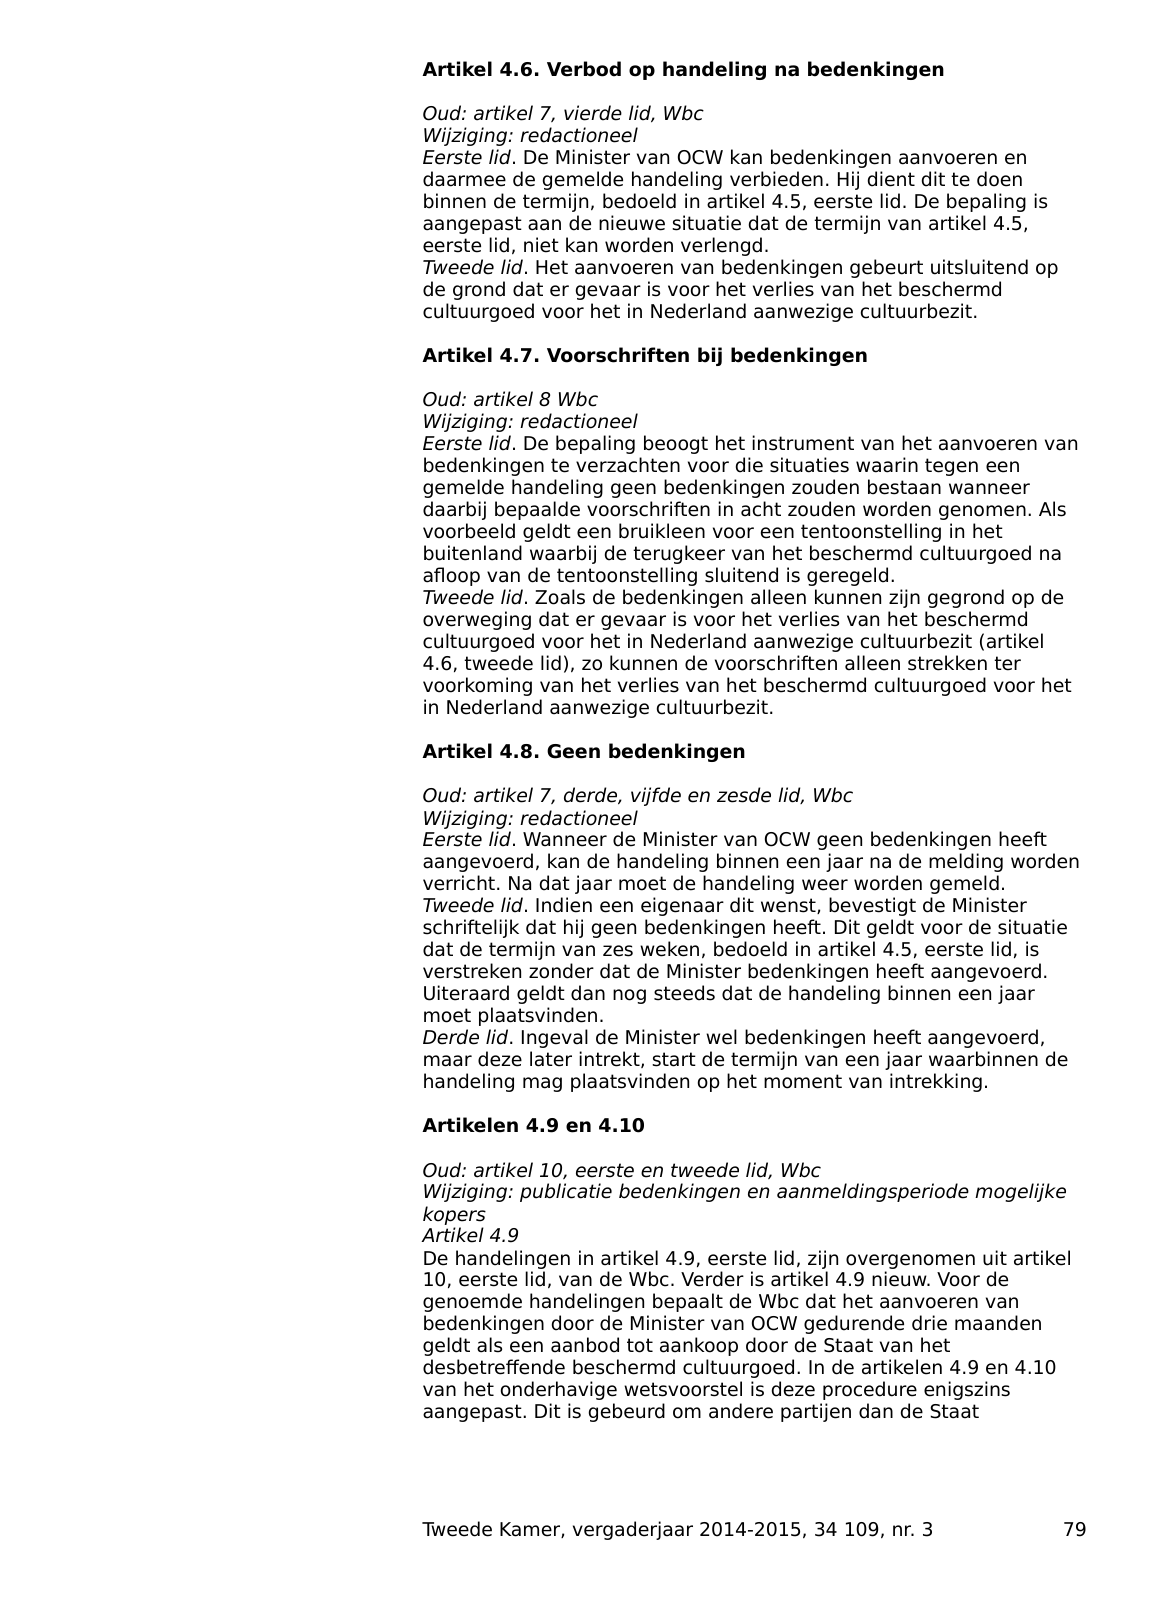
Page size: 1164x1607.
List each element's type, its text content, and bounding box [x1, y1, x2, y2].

subtitle Artikel 4.6. Verbod op handeling na bedenkingen [422, 59, 1087, 81]
text Oud: artikel 10, eerste en tweede lid, Wbc [422, 1159, 1087, 1181]
text Oud: artikel 7, vierde lid, Wbc [422, 103, 1087, 125]
text Oud: artikel 7, derde, vijfde en zesde lid, Wbc [422, 785, 1087, 807]
text Derde lid. Ingeval de Minister wel bedenkingen heeft aangevoerd, maar deze later intrekt, start de termijn van een jaar waarbinnen de handeling mag plaatsvinden op het moment van intrekking. [422, 1027, 1087, 1093]
text Wijziging: redactioneel [422, 411, 1087, 433]
text Tweede lid. Het aanvoeren van bedenkingen gebeurt uitsluitend op de grond dat er gevaar is voor het verlies van het beschermd cultuurgoed voor het in Nederland aanwezige cultuurbezit. [422, 257, 1087, 323]
text Artikel 4.9 [422, 1225, 1087, 1247]
text De handelingen in artikel 4.9, eerste lid, zijn overgenomen uit artikel 10, eerste lid, van de Wbc. Verder is artikel 4.9 nieuw. Voor de genoemde handelingen bepaalt de Wbc dat het aanvoeren van bedenkingen door de Minister van OCW gedurende drie maanden geldt als een aanbod tot aankoop door de Staat van het desbetreffende beschermd cultuurgoed. In de artikelen 4.9 en 4.10 van het onderhavige wetsvoorstel is deze procedure enigszins aangepast. Dit is gebeurd om andere partijen dan de Staat [422, 1247, 1087, 1423]
text Eerste lid. De bepaling beoogt het instrument van het aanvoeren van bedenkingen te verzachten voor die situaties waarin tegen een gemelde handeling geen bedenkingen zouden bestaan wanneer daarbij bepaalde voorschriften in acht zouden worden genomen. Als voorbeeld geldt een bruikleen voor een tentoonstelling in het buitenland waarbij de terugkeer van het beschermd cultuurgoed na afloop van de tentoonstelling sluitend is geregeld. [422, 433, 1087, 587]
subtitle Artikel 4.7. Voorschriften bij bedenkingen [422, 345, 1087, 367]
text Tweede lid. Indien een eigenaar dit wenst, bevestigt de Minister schriftelijk dat hij geen bedenkingen heeft. Dit geldt voor de situatie dat de termijn van zes weken, bedoeld in artikel 4.5, eerste lid, is verstreken zonder dat de Minister bedenkingen heeft aangevoerd. Uiteraard geldt dan nog steeds dat de handeling binnen een jaar moet plaatsvinden. [422, 895, 1087, 1027]
text Tweede lid. Zoals de bedenkingen alleen kunnen zijn gegrond op de overweging dat er gevaar is voor het verlies van het beschermd cultuurgoed voor het in Nederland aanwezige cultuurbezit (artikel 4.6, tweede lid), zo kunnen de voorschriften alleen strekken ter voorkoming van het verlies van het beschermd cultuurgoed voor het in Nederland aanwezige cultuurbezit. [422, 587, 1087, 719]
text Wijziging: redactioneel [422, 125, 1087, 147]
text Wijziging: publicatie bedenkingen en aanmeldingsperiode mogelijke kopers [422, 1181, 1087, 1225]
subtitle Artikel 4.8. Geen bedenkingen [422, 741, 1087, 763]
text Oud: artikel 8 Wbc [422, 389, 1087, 411]
text Eerste lid. De Minister van OCW kan bedenkingen aanvoeren en daarmee de gemelde handeling verbieden. Hij dient dit te doen binnen de termijn, bedoeld in artikel 4.5, eerste lid. De bepaling is aangepast aan de nieuwe situatie dat de termijn van artikel 4.5, eerste lid, niet kan worden verlengd. [422, 147, 1087, 257]
text Wijziging: redactioneel [422, 807, 1087, 829]
subtitle Artikelen 4.9 en 4.10 [422, 1115, 1087, 1137]
text Eerste lid. Wanneer de Minister van OCW geen bedenkingen heeft aangevoerd, kan de handeling binnen een jaar na de melding worden verricht. Na dat jaar moet de handeling weer worden gemeld. [422, 829, 1087, 895]
